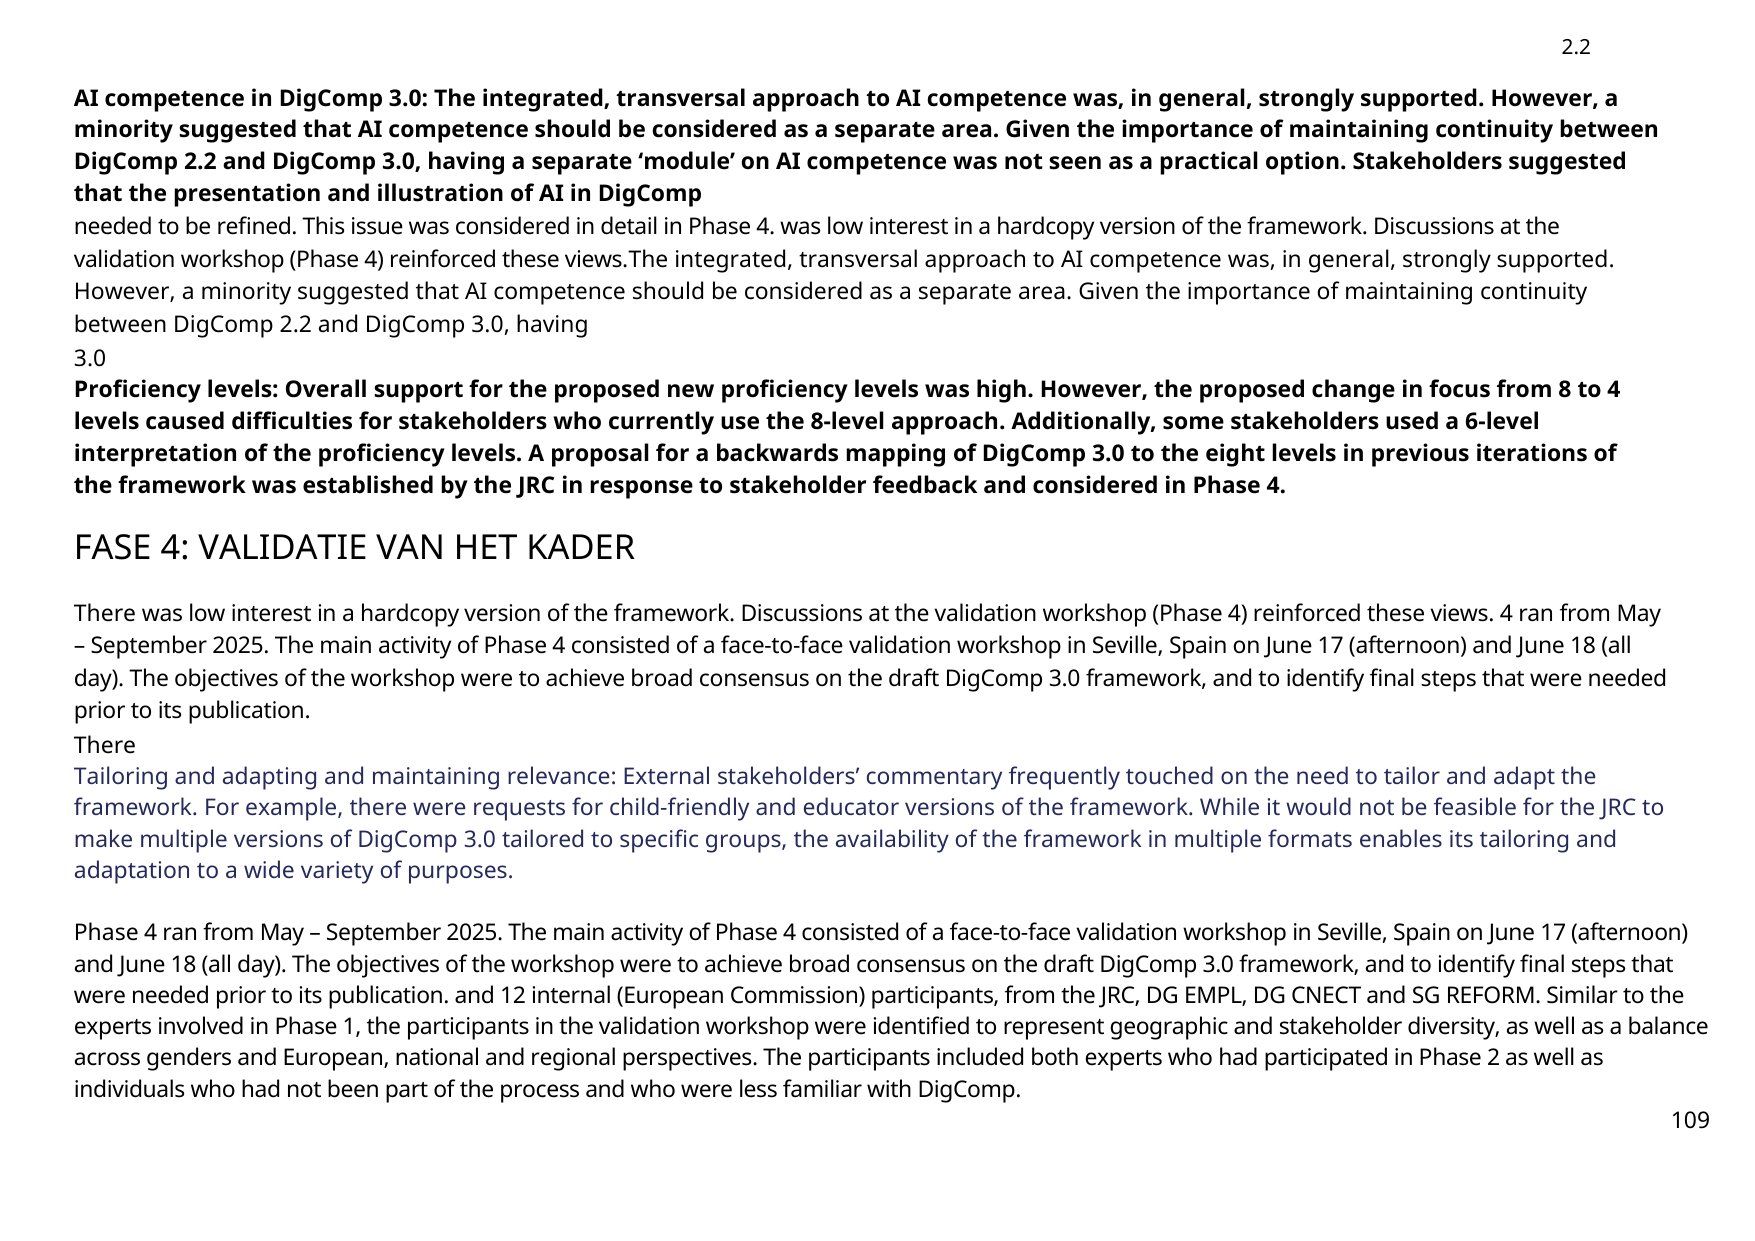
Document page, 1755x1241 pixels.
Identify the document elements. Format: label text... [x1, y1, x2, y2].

text AI competence in DigComp 3.0: The integrated, transversal approach to AI competence was, in general, strongly supported. However, a minority suggested that AI competence should be considered as a separate area. Given the importance of maintaining continuity between DigComp 2.2 and DigComp 3.0, having a separate ‘module’ on AI competence was not seen as a practical option. Stakeholders suggested that the presentation and illustration of AI in DigComp [74, 82, 1671, 208]
text Tailoring and adapting and maintaining relevance: External stakeholders’ commentary frequently touched on the need to tailor and adapt the framework. For example, there were requests for child-friendly and educator versions of the framework. While it would not be feasible for the JRC to make multiple versions of DigComp 3.0 tailored to specific groups, the availability of the framework in multiple formats enables its tailoring and adaptation to a wide variety of purposes. [74, 760, 1710, 885]
subtitle FASE 4: VALIDATIE VAN HET KADER [74, 532, 1710, 566]
text 3.0 [74, 342, 1710, 373]
text There was low interest in a hardcopy version of the framework. Discussions at the validation workshop (Phase 4) reinforced these views. 4 ran from May – September 2025. The main activity of Phase 4 consisted of a face-to-face validation workshop in Seville, Spain on June 17 (afternoon) and June 18 (all day). The objectives of the workshop were to achieve broad consensus on the draft DigComp 3.0 framework, and to identify final steps that were needed prior to its publication. [74, 597, 1670, 725]
text There [74, 729, 1710, 760]
text needed to be refined. This issue was considered in detail in Phase 4. was low interest in a hardcopy version of the framework. Discussions at the validation workshop (Phase 4) reinforced these views.The integrated, transversal approach to AI competence was, in general, strongly supported. However, a minority suggested that AI competence should be considered as a separate area. Given the importance of maintaining continuity between DigComp 2.2 and DigComp 3.0, having [74, 210, 1646, 339]
text Phase 4 ran from May – September 2025. The main activity of Phase 4 consisted of a face-to-face validation workshop in Seville, Spain on June 17 (afternoon) and June 18 (all day). The objectives of the workshop were to achieve broad consensus on the draft DigComp 3.0 framework, and to identify final steps that were needed prior to its publication. and 12 internal (European Commission) participants, from the JRC, DG EMPL, DG CNECT and SG REFORM. Similar to the experts involved in Phase 1, the participants in the validation workshop were identified to represent geographic and stakeholder diversity, as well as a balance across genders and European, national and regional perspectives. The participants included both experts who had participated in Phase 2 as well as individuals who had not been part of the process and who were less familiar with DigComp. [74, 916, 1710, 1104]
text Proficiency levels: Overall support for the proposed new proficiency levels was high. However, the proposed change in focus from 8 to 4 levels caused difficulties for stakeholders who currently use the 8-level approach. Additionally, some stakeholders used a 6-level interpretation of the proficiency levels. A proposal for a backwards mapping of DigComp 3.0 to the eight levels in previous iterations of the framework was established by the JRC in response to stakeholder feedback and considered in Phase 4. [74, 373, 1649, 500]
